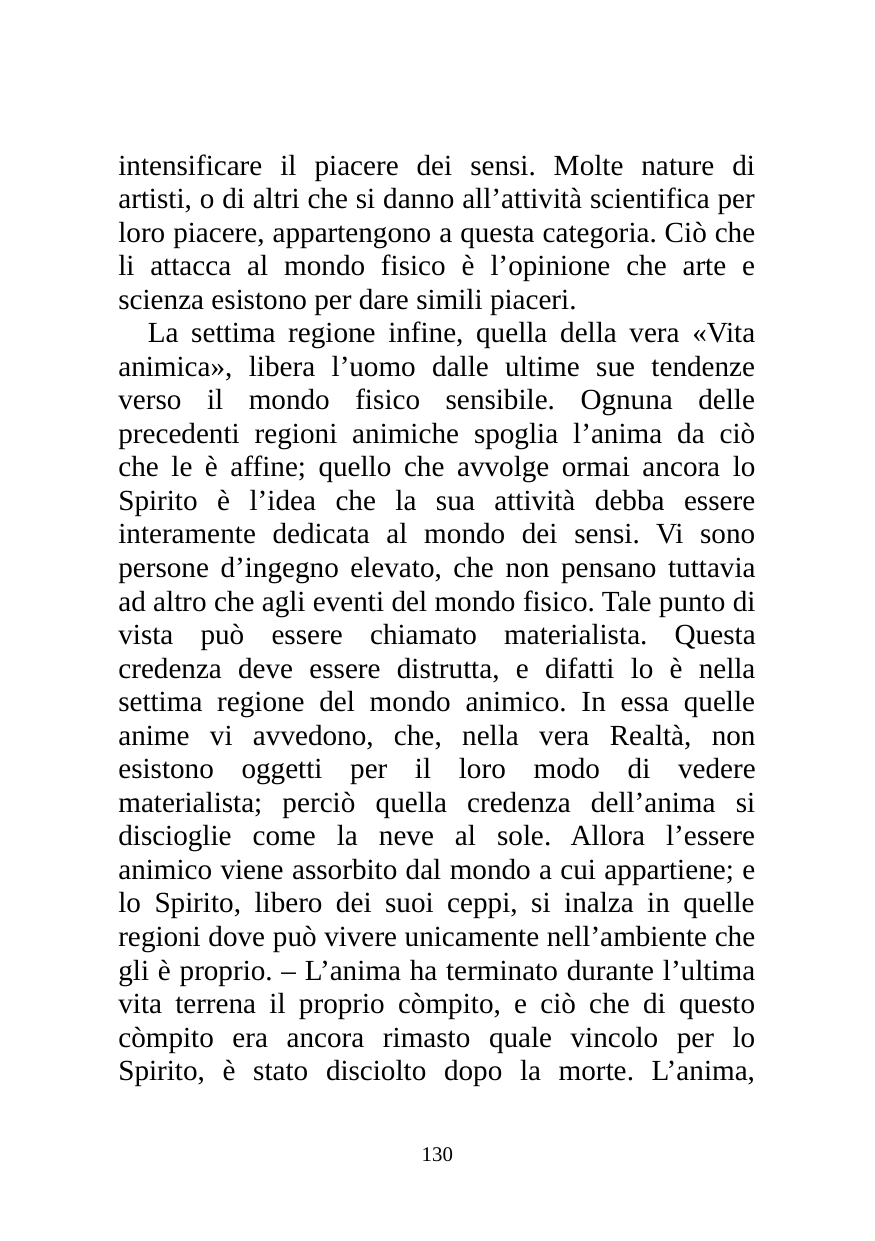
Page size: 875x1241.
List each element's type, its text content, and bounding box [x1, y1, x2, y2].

text intensificare il piacere dei sensi. Molte nature di artisti, o di altri che si danno all’attività scientifica per loro piacere, appartengono a questa categoria. Ciò che li attacca al mondo fisico è l’opinione che arte e scienza esistono per dare simili piaceri. [118, 148, 756, 315]
text La settima regione infine, quella della vera «Vita animica», libera l’uomo dalle ultime sue tendenze verso il mondo fisico sensibile. Ognuna delle precedenti regioni animiche spoglia l’anima da ciò che le è affine; quello che avvolge ormai ancora lo Spirito è l’idea che la sua attività debba essere interamente dedicata al mondo dei sensi. Vi sono persone d’ingegno elevato, che non pensano tuttavia ad altro che agli eventi del mondo fisico. Tale punto di vista può essere chiamato materialista. Questa credenza deve essere distrutta, e difatti lo è nella settima regione del mondo animico. In essa quelle anime vi avvedono, che, nella vera Realtà, non esistono oggetti per il loro modo di vedere materialista; perciò quella credenza dell’anima si discioglie come la neve al sole. Allora l’essere animico viene assorbito dal mondo a cui appartiene; e lo Spirito, libero dei suoi ceppi, si inalza in quelle regioni dove può vivere unicamente nell’ambiente che gli è proprio. – L’anima ha terminato durante l’ultima vita terrena il proprio còmpito, e ciò che di questo còmpito era ancora rimasto quale vincolo per lo Spirito, è stato disciolto dopo la morte. L’anima, [118, 315, 756, 1087]
